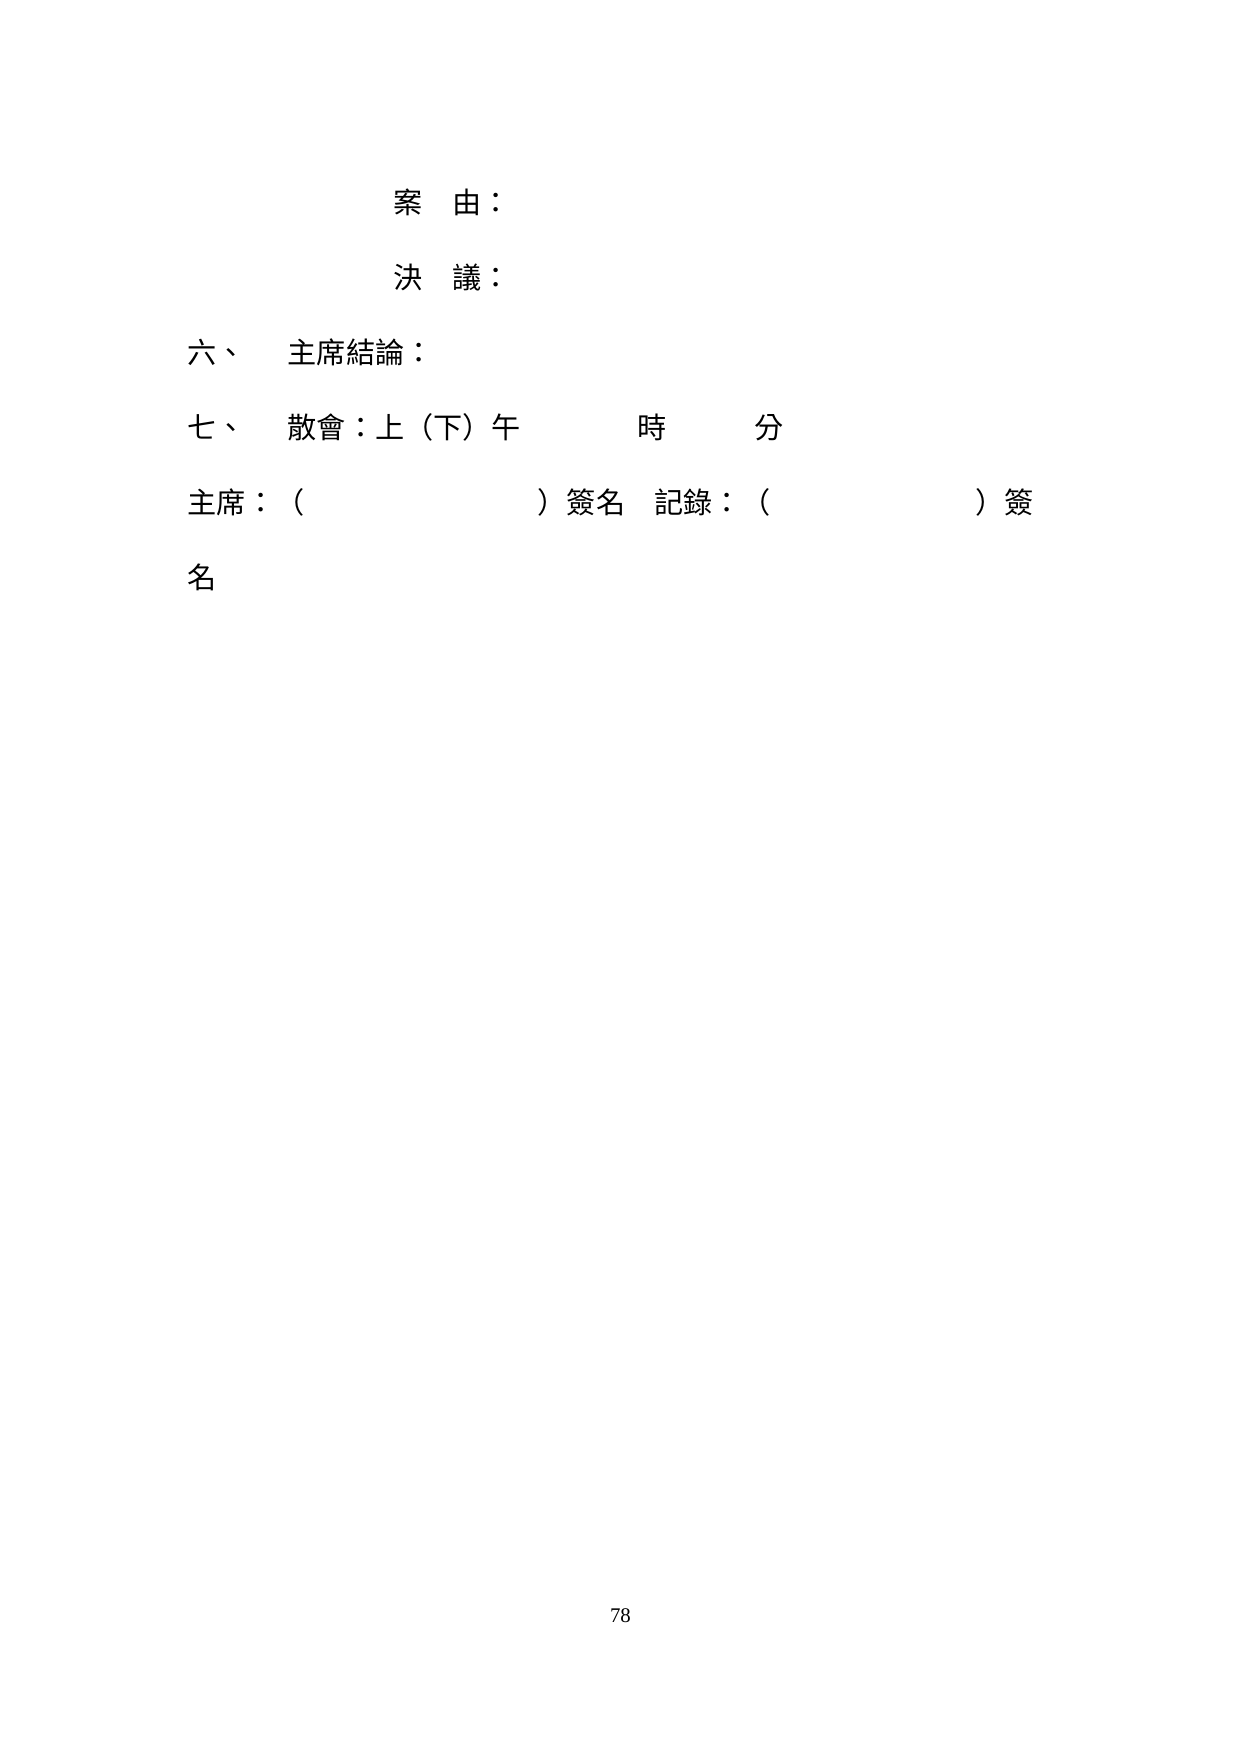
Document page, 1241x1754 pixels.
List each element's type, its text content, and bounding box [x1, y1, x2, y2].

text 決 議： [394, 239, 1053, 314]
list 散會：上（下）午 時 分 [187, 389, 1053, 464]
text 主席：（ ）簽名 記錄：（ ）簽名 [187, 464, 1053, 614]
list 主席結論： [187, 314, 1053, 389]
text 案 由： [394, 164, 1053, 239]
